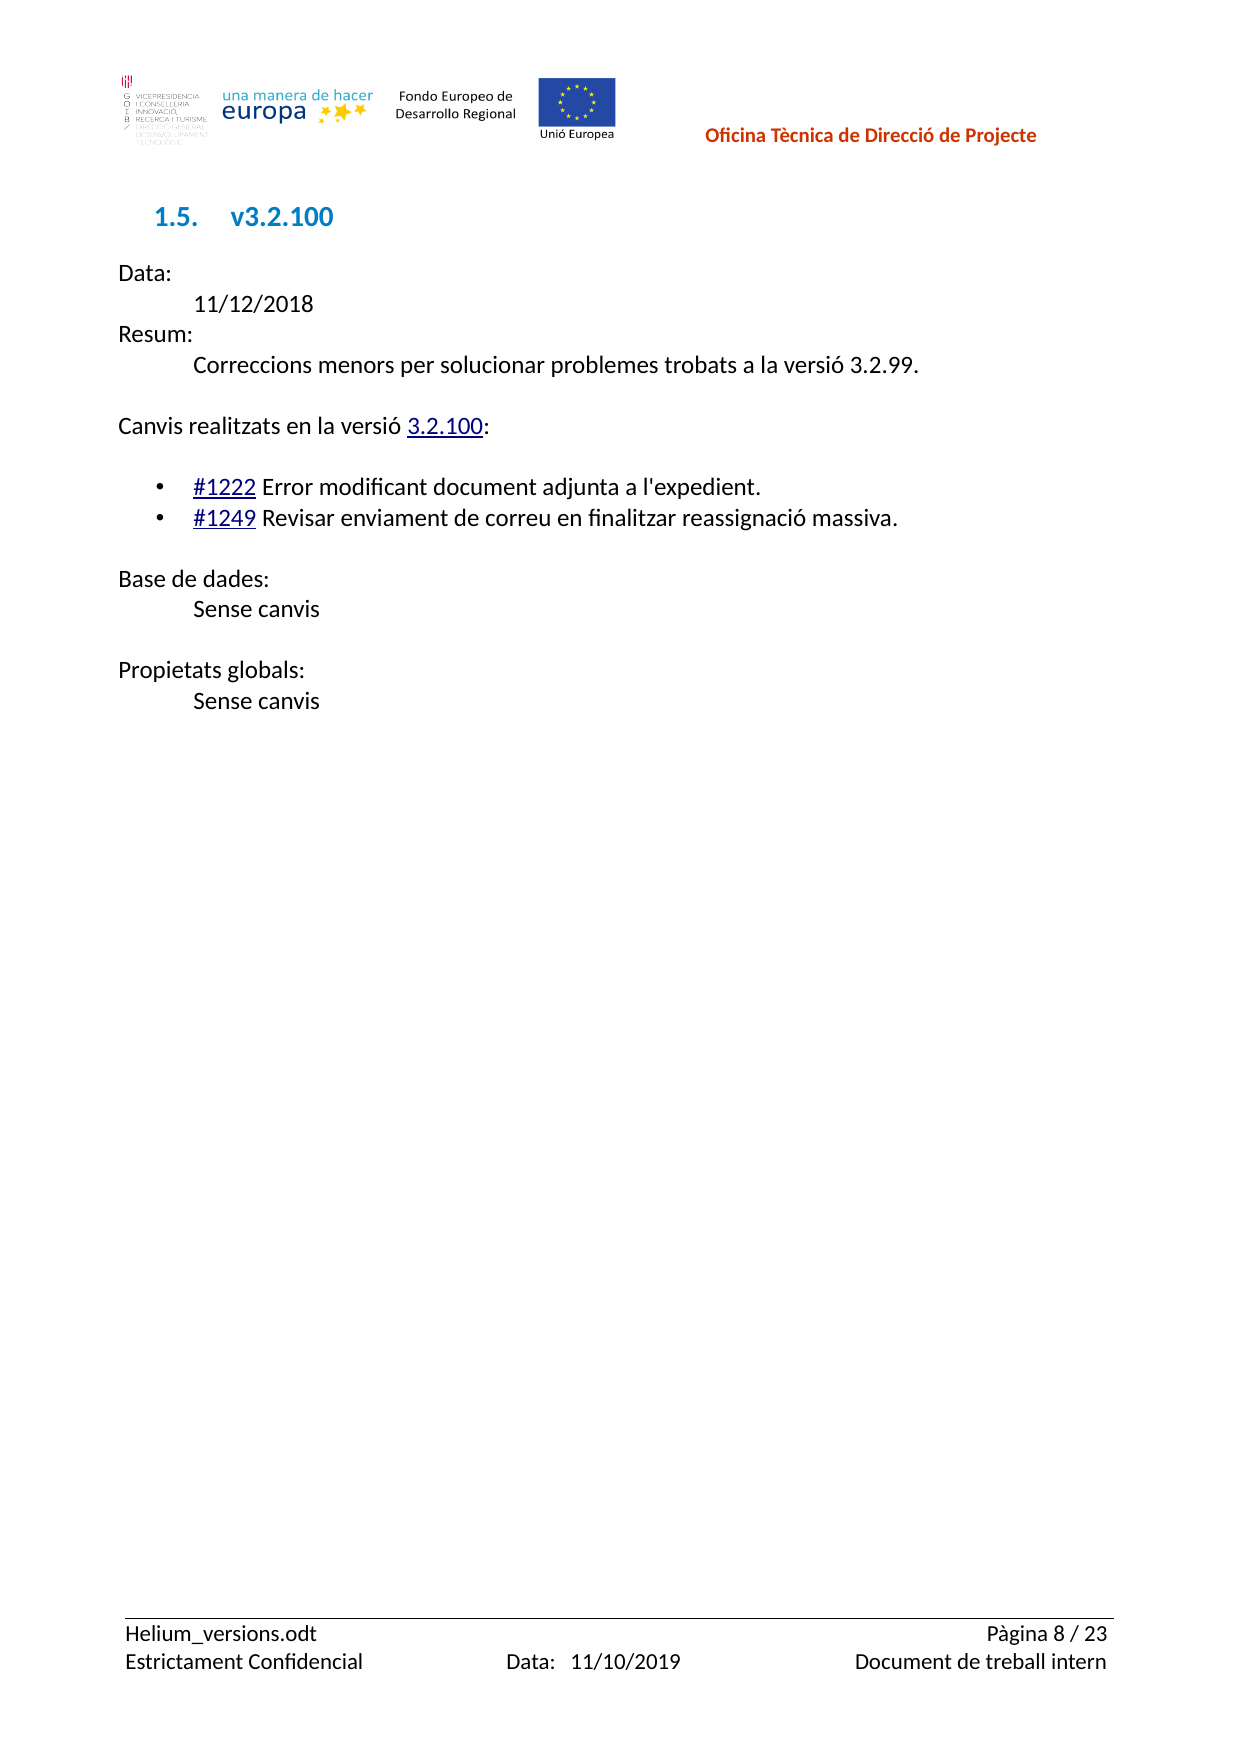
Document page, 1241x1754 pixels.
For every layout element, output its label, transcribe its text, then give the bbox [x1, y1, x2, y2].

text Data: [118, 258, 1122, 288]
text Canvis realitzats en la versió 3.2.100: [118, 410, 1122, 441]
subtitle v3.2.100 [153, 198, 1122, 234]
picture [219, 73, 621, 147]
list #1222 Error modificant document adjunta a l'expedient. [156, 471, 1122, 502]
text Resum: [118, 319, 1122, 349]
text Base de dades: [118, 563, 1122, 593]
text 11/12/2018 [118, 288, 1122, 319]
list #1249 Revisar enviament de correu en finalitzar reassignació massiva. [156, 502, 1122, 532]
text Sense canvis [118, 685, 1122, 715]
picture [118, 73, 213, 147]
text Propietats globals: [118, 654, 1122, 685]
text Sense canvis [118, 593, 1122, 624]
text Correccions menors per solucionar problemes trobats a la versió 3.2.99. [118, 349, 1122, 380]
